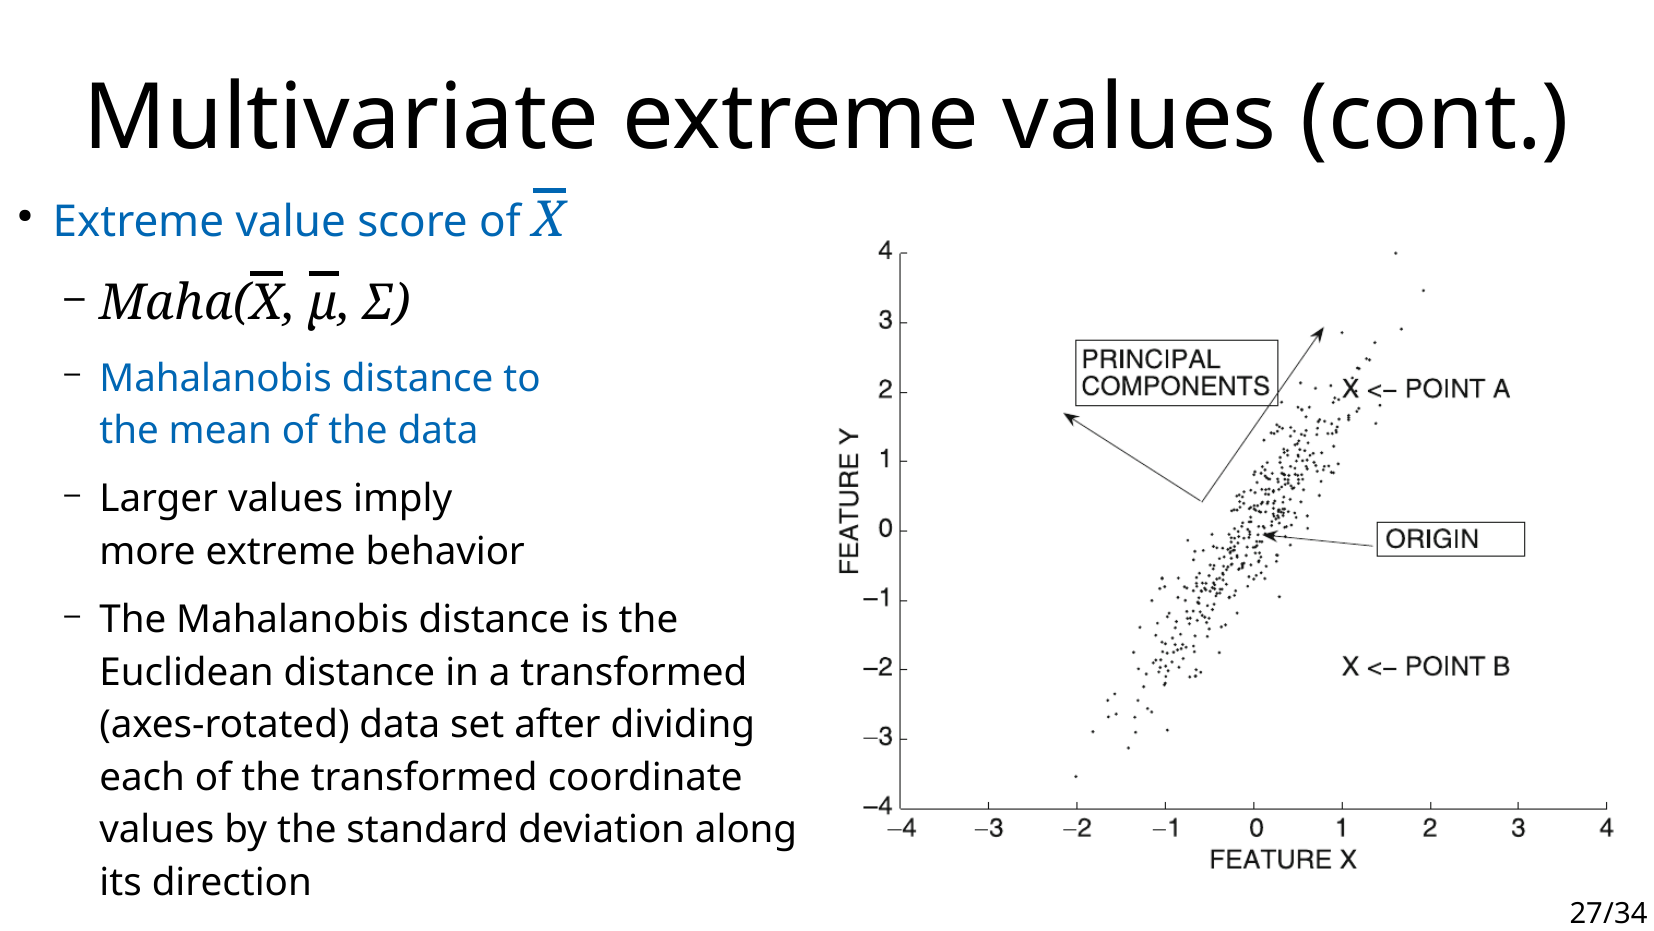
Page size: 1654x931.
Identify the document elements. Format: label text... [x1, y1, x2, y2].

list Extreme value score of X Maha(X, μ, Σ) Mahalanobis distance to the mean of the data Larger values imply more extreme behavior The Mahalanobis distance is the Euclidean distance in a transformed (axes-rotated) data set after dividing each of the transformed coordinate values by the standard deviation along its direction [5, 183, 826, 908]
title Multivariate extreme values (cont.) [82, 1, 1571, 222]
picture [822, 222, 1629, 886]
